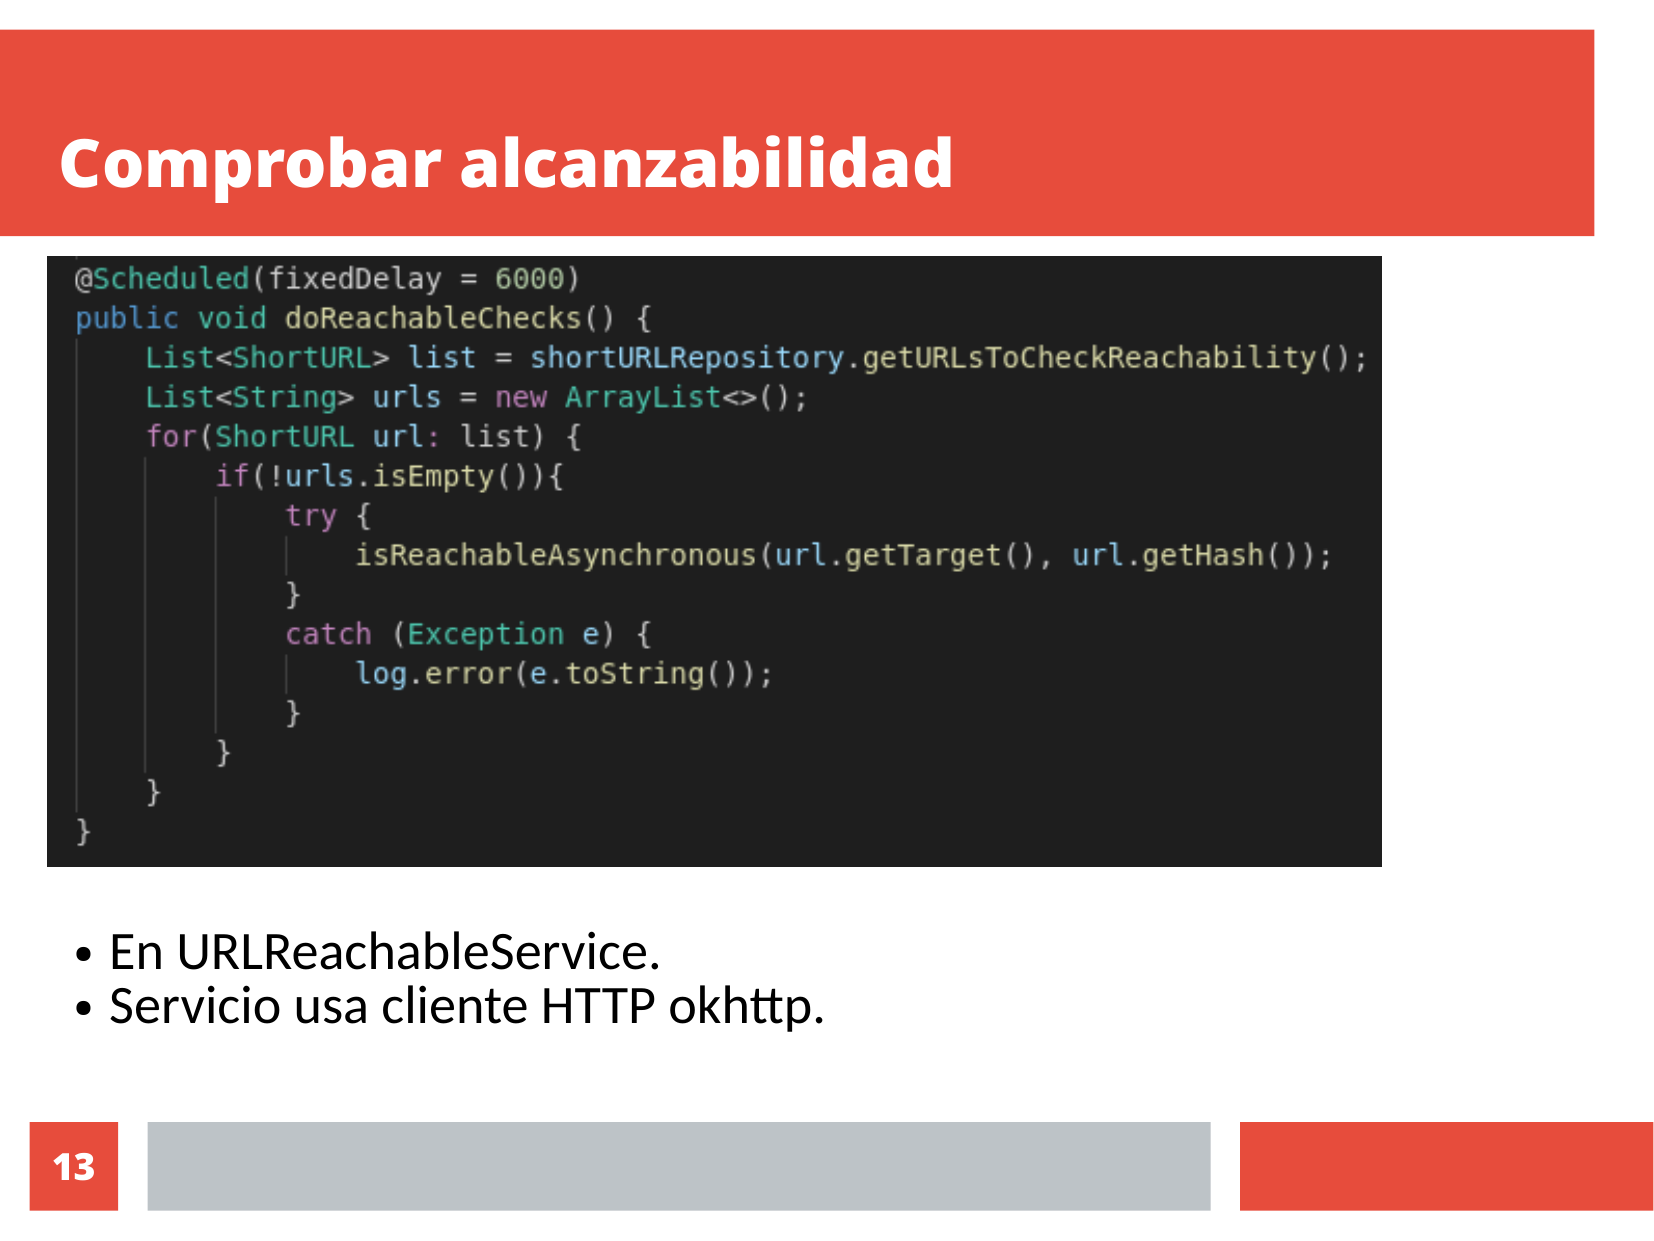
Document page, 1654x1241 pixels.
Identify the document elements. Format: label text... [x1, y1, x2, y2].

picture [47, 256, 1382, 867]
title Comprobar alcanzabilidad [59, 59, 1595, 207]
text_box En URLReachableService. Servicio usa cliente HTTP okhttp. [59, 921, 1453, 1045]
